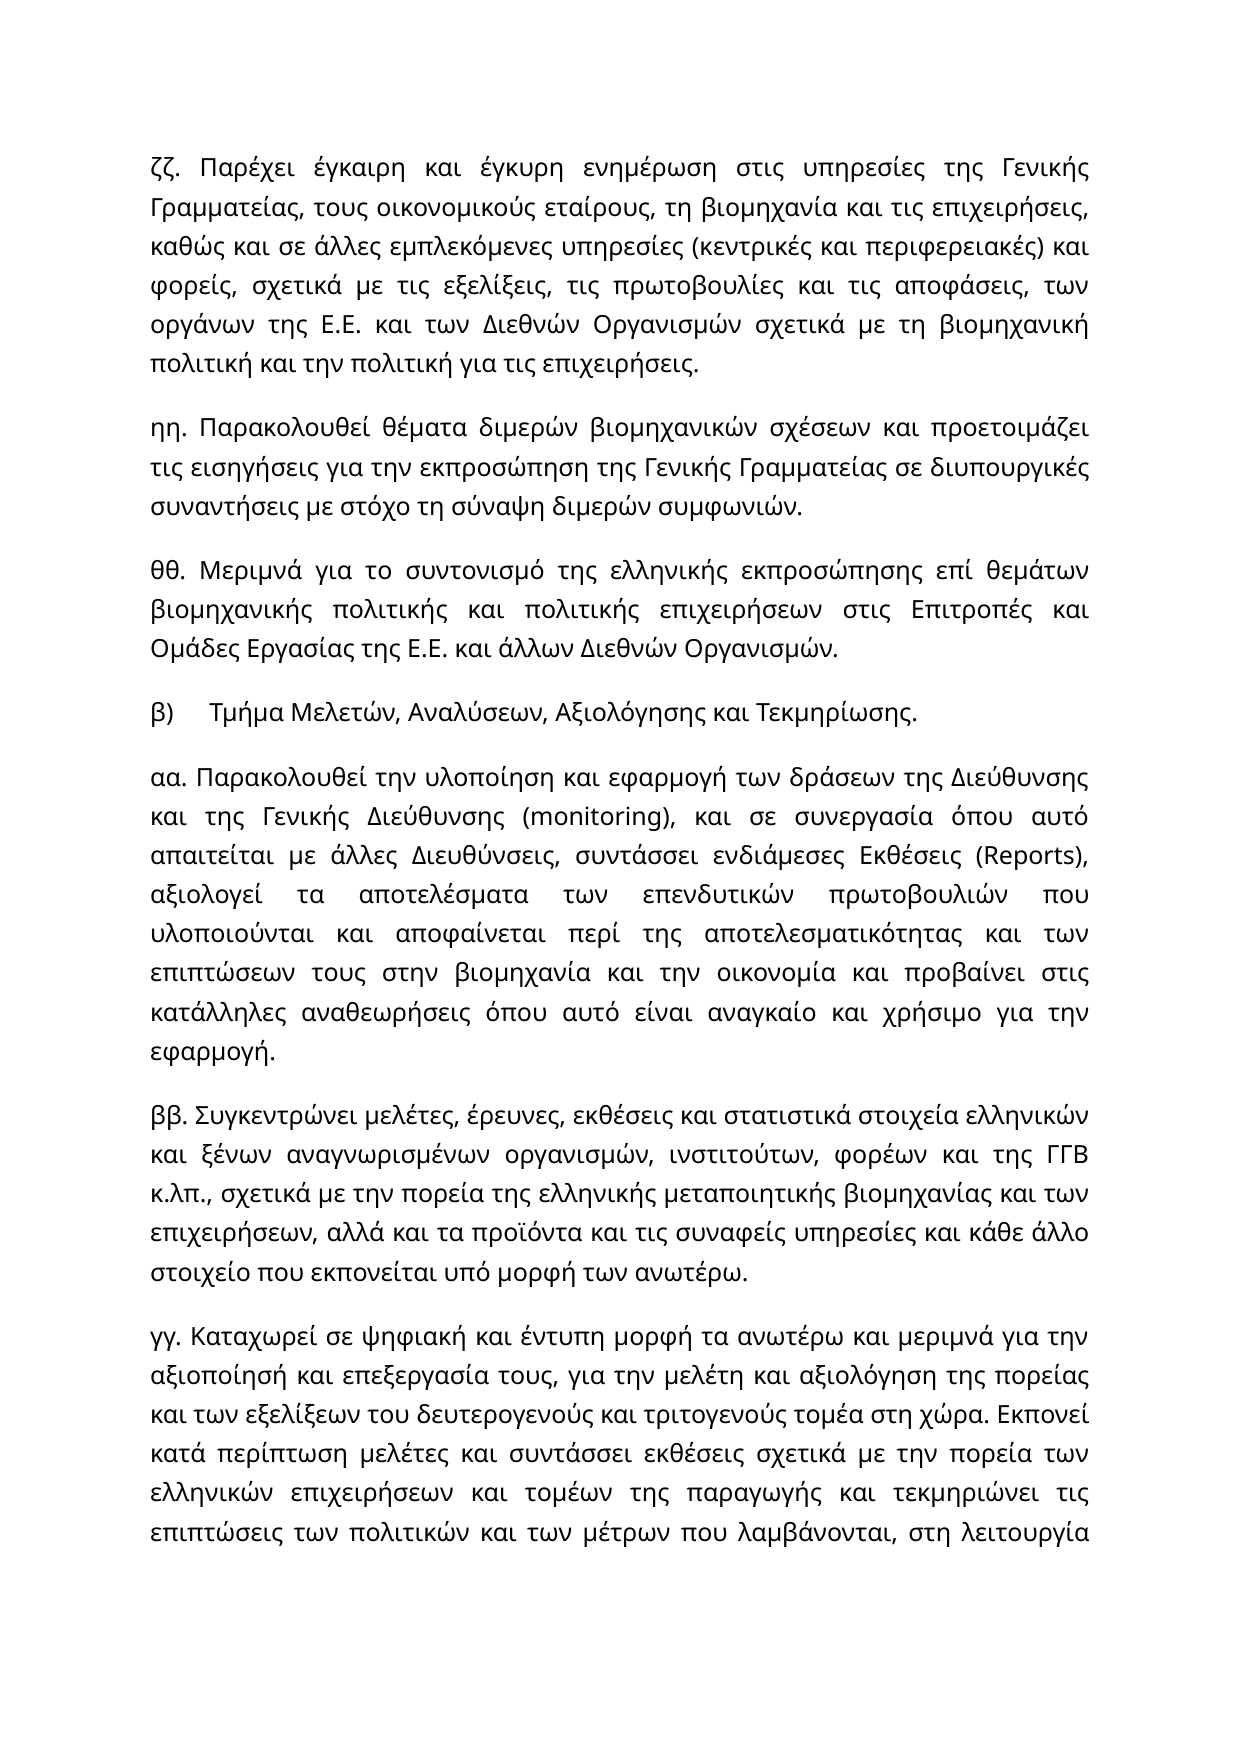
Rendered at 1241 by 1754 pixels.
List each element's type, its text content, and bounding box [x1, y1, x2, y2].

text ζζ. Παρέχει έγκαιρη και έγκυρη ενημέρωση στις υπηρεσίες της Γενικής Γραμματείας, τους οικονομικούς εταίρους, τη βιομηχανία και τις επιχειρήσεις, καθώς και σε άλλες εμπλεκόμενες υπηρεσίες (κεντρικές και περιφερειακές) και φορείς, σχετικά με τις εξελίξεις, τις πρωτοβουλίες και τις αποφάσεις, των οργάνων της Ε.Ε. και των Διεθνών Οργανισμών σχετικά με τη βιομηχανική πολιτική και την πολιτική για τις επιχειρήσεις. [150, 150, 1090, 380]
text αα. Παρακολουθεί την υλοποίηση και εφαρμογή των δράσεων της Διεύθυνσης και της Γενικής Διεύθυνσης (monitoring), και σε συνεργασία όπου αυτό απαιτείται με άλλες Διευθύνσεις, συντάσσει ενδιάμεσες Εκθέσεις (Reports), αξιολογεί τα αποτελέσματα των επενδυτικών πρωτοβουλιών που υλοποιούνται και αποφαίνεται περί της αποτελεσματικότητας και των επιπτώσεων τους στην βιομηχανία και την οικονομία και προβαίνει στις κατάλληλες αναθεωρήσεις όπου αυτό είναι αναγκαίο και χρήσιμο για την εφαρμογή. [150, 759, 1090, 1067]
list β) Τμήμα Μελετών, Αναλύσεων, Αξιολόγησης και Τεκμηρίωσης. [150, 695, 1090, 729]
text θθ. Μεριμνά για το συντονισμό της ελληνικής εκπροσώπησης επί θεμάτων βιομηχανικής πολιτικής και πολιτικής επιχειρήσεων στις Επιτροπές και Ομάδες Εργασίας της Ε.Ε. και άλλων Διεθνών Οργανισμών. [150, 552, 1090, 665]
text ηη. Παρακολουθεί θέματα διμερών βιομηχανικών σχέσεων και προετοιμάζει τις εισηγήσεις για την εκπροσώπηση της Γενικής Γραμματείας σε διυπουργικές συναντήσεις με στόχο τη σύναψη διμερών συμφωνιών. [150, 410, 1090, 522]
text ββ. Συγκεντρώνει μελέτες, έρευνες, εκθέσεις και στατιστικά στοιχεία ελληνικών και ξένων αναγνωρισμένων οργανισμών, ινστιτούτων, φορέων και της ΓΓΒ κ.λπ., σχετικά με την πορεία της ελληνικής μεταποιητικής βιομηχανίας και των επιχειρήσεων, αλλά και τα προϊόντα και τις συναφείς υπηρεσίες και κάθε άλλο στοιχείο που εκπονείται υπό μορφή των ανωτέρω. [150, 1097, 1090, 1288]
text γγ. Καταχωρεί σε ψηφιακή και έντυπη μορφή τα ανωτέρω και μεριμνά για την αξιοποίησή και επεξεργασία τους, για την μελέτη και αξιολόγηση της πορείας και των εξελίξεων του δευτερογενούς και τριτογενούς τομέα στη χώρα. Εκπονεί κατά περίπτωση μελέτες και συντάσσει εκθέσεις σχετικά με την πορεία των ελληνικών επιχειρήσεων και τομέων της παραγωγής και τεκμηριώνει τις επιπτώσεις των πολιτικών και των μέτρων που λαμβάνονται, στη λειτουργία [150, 1318, 1090, 1548]
